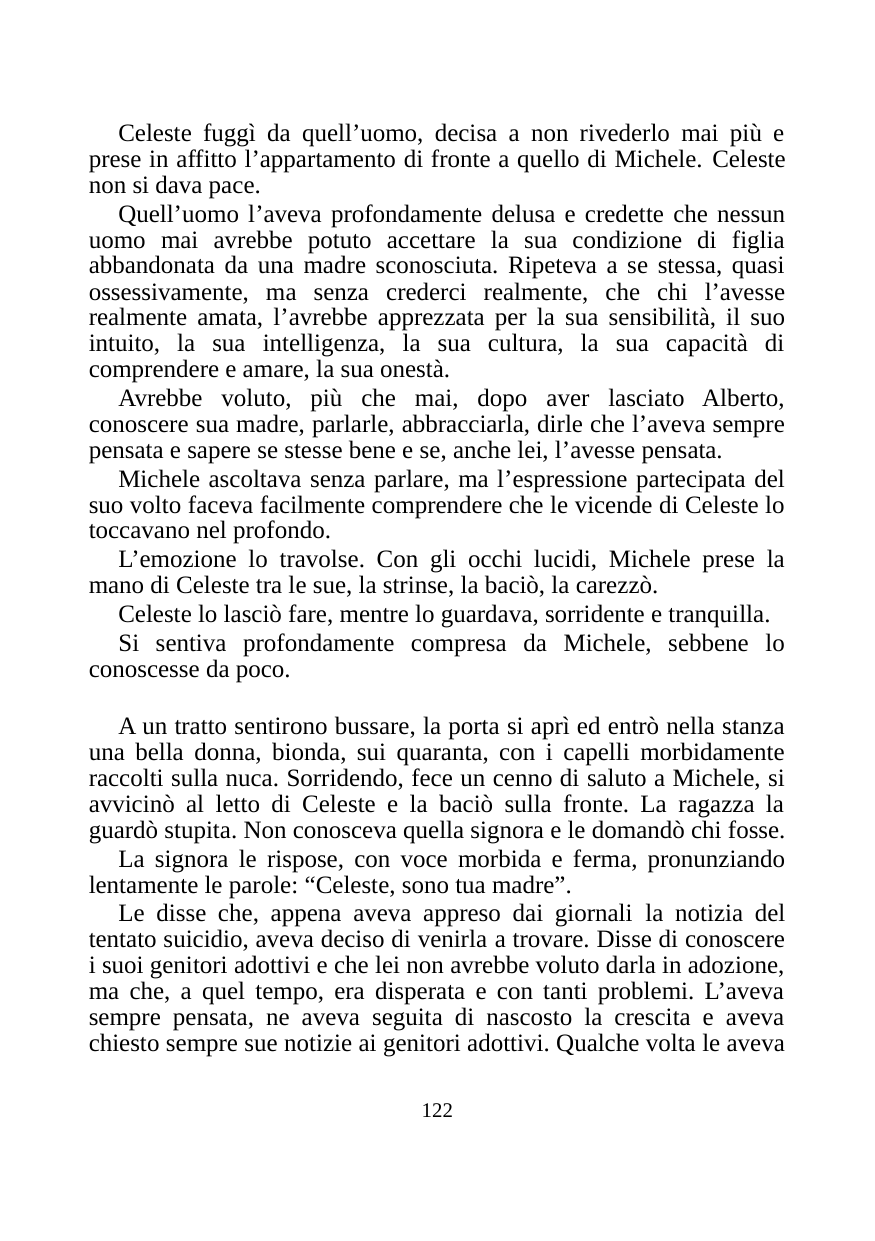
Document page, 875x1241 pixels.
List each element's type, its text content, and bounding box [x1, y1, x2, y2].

text La signora le rispose, con voce morbida e ferma, pronunziando lentamente le parole: “Celeste, sono tua madre”. [88, 844, 786, 898]
text Quell’uomo l’aveva profondamente delusa e credette che nessun uomo mai avrebbe potuto accettare la sua condizione di figlia abbandonata da una madre sconosciuta. Ripeteva a se stessa, quasi ossessivamente, ma senza crederci realmente, che chi l’avesse realmente amata, l’avrebbe apprezzata per la sua sensibilità, il suo intuito, la sua intelligenza, la sua cultura, la sua capacità di comprendere e amare, la sua onestà. [88, 199, 786, 383]
text A un tratto sentirono bussare, la porta si aprì ed entrò nella stanza una bella donna, bionda, sui quaranta, con i capelli morbidamente raccolti sulla nuca. Sorridendo, fece un cenno di saluto a Michele, si avvicinò al letto di Celeste e la baciò sulla fronte. La ragazza la guardò stupita. Non conosceva quella signora e le domandò chi fosse. [88, 711, 786, 844]
text Michele ascoltava senza parlare, ma l’espressione partecipata del suo volto faceva facilmente comprendere che le vicende di Celeste lo toccavano nel profondo. [88, 464, 786, 544]
text Si sentiva profondamente compresa da Michele, sebbene lo conoscesse da poco. [88, 628, 786, 682]
text Le disse che, appena aveva appreso dai giornali la notizia del tentato suicidio, aveva deciso di venirla a trovare. Disse di conoscere i suoi genitori adottivi e che lei non avrebbe voluto darla in adozione, ma che, a quel tempo, era disperata e con tanti problemi. L’aveva sempre pensata, ne aveva seguita di nascosto la crescita e aveva chiesto sempre sue notizie ai genitori adottivi. Qualche volta le aveva [88, 898, 786, 1057]
text Celeste lo lasciò fare, mentre lo guardava, sorridente e tranquilla. [88, 599, 786, 628]
text Avrebbe voluto, più che mai, dopo aver lasciato Alberto, conoscere sua madre, parlarle, abbracciarla, dirle che l’aveva sempre pensata e sapere se stesse bene e se, anche lei, l’avesse pensata. [88, 383, 786, 464]
text L’emozione lo travolse. Con gli occhi lucidi, Michele prese la mano di Celeste tra le sue, la strinse, la baciò, la carezzò. [88, 544, 786, 599]
text Celeste fuggì da quell’uomo, decisa a non rivederlo mai più e prese in affitto l’appartamento di fronte a quello di Michele. Celeste non si dava pace. [88, 118, 786, 199]
